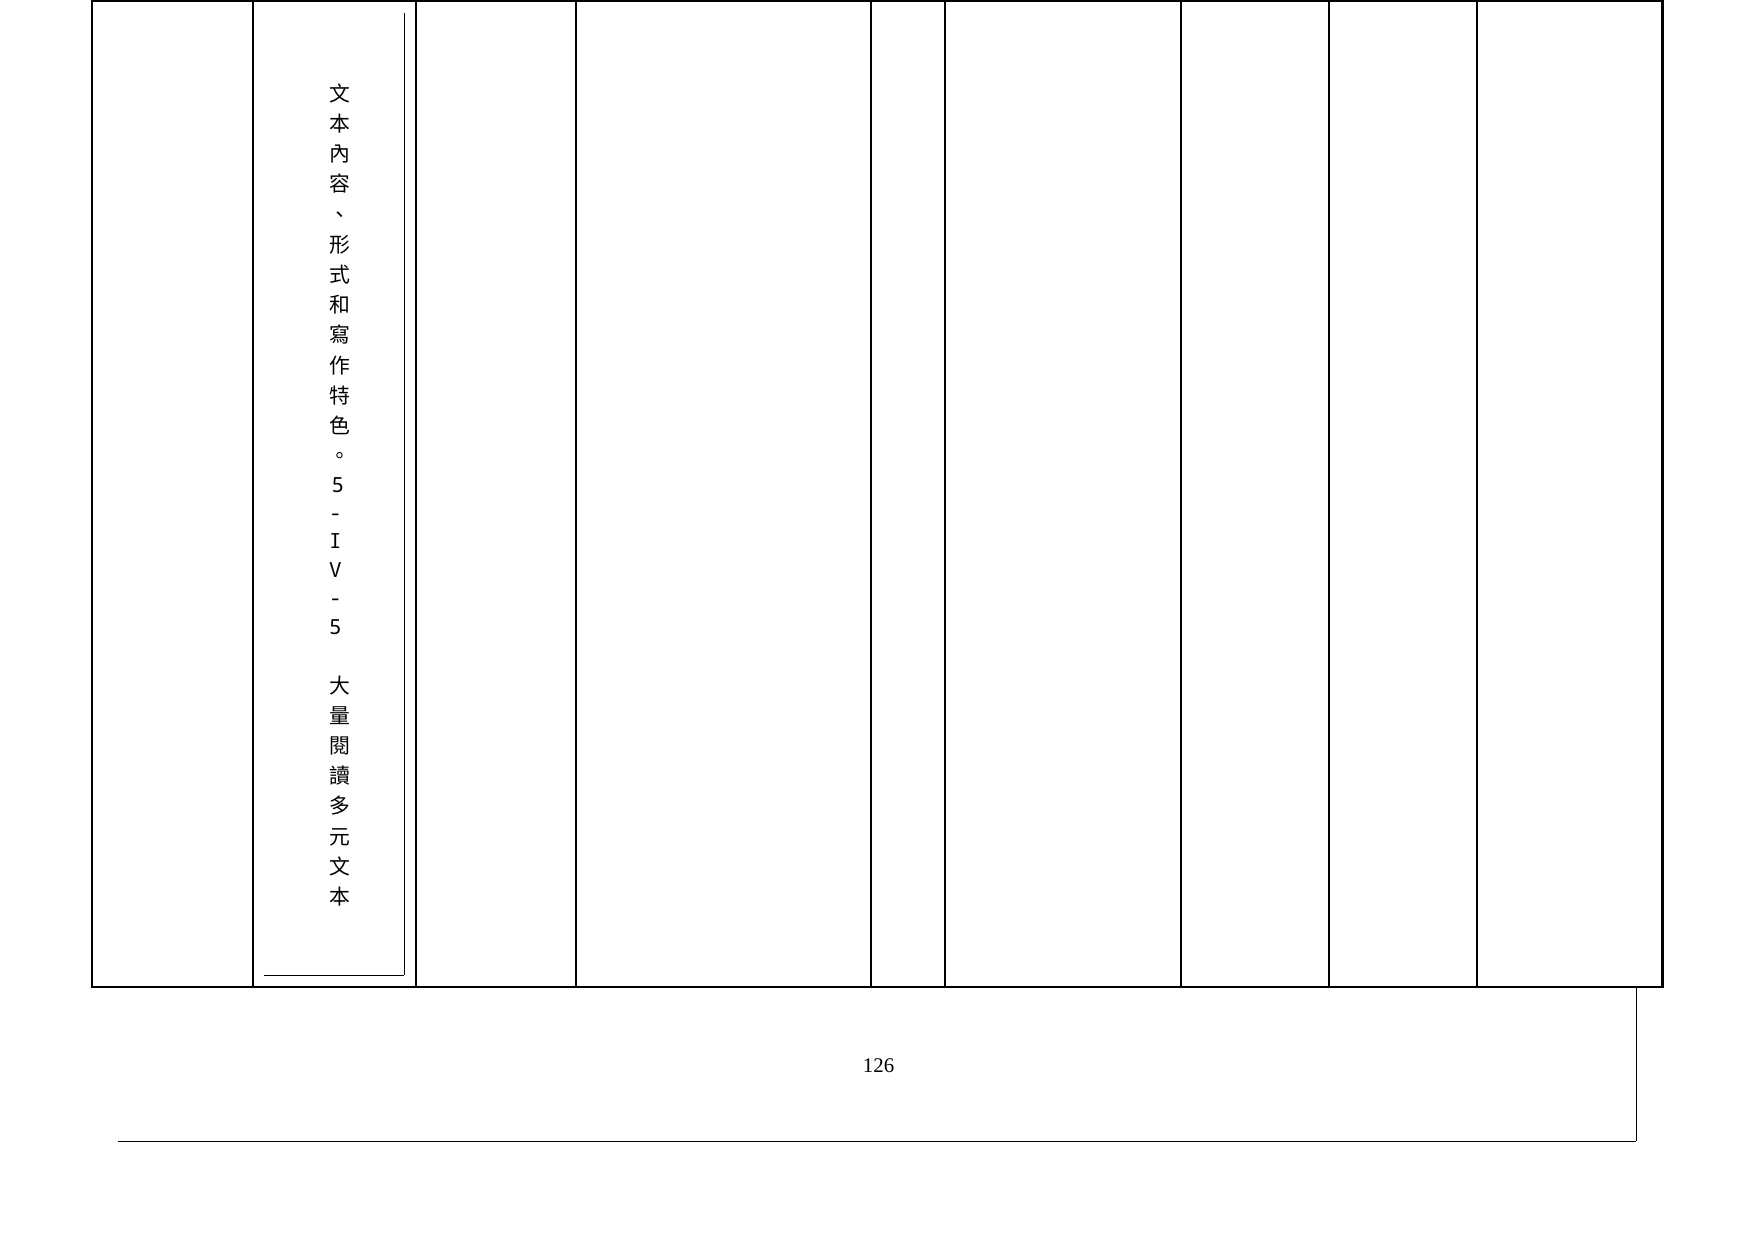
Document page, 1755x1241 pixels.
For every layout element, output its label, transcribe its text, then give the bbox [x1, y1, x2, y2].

table_cell [1330, 2, 1476, 986]
table_cell [1478, 2, 1661, 986]
table_cell [417, 2, 575, 986]
table_cell [577, 2, 870, 986]
table_cell [946, 2, 1180, 986]
table_cell [1182, 2, 1328, 986]
table_cell 文本內容、形式和寫作特色。 5-IV-5 大量閱讀多元文本 [254, 2, 415, 986]
table_cell [872, 2, 944, 986]
table_cell [93, 2, 252, 986]
